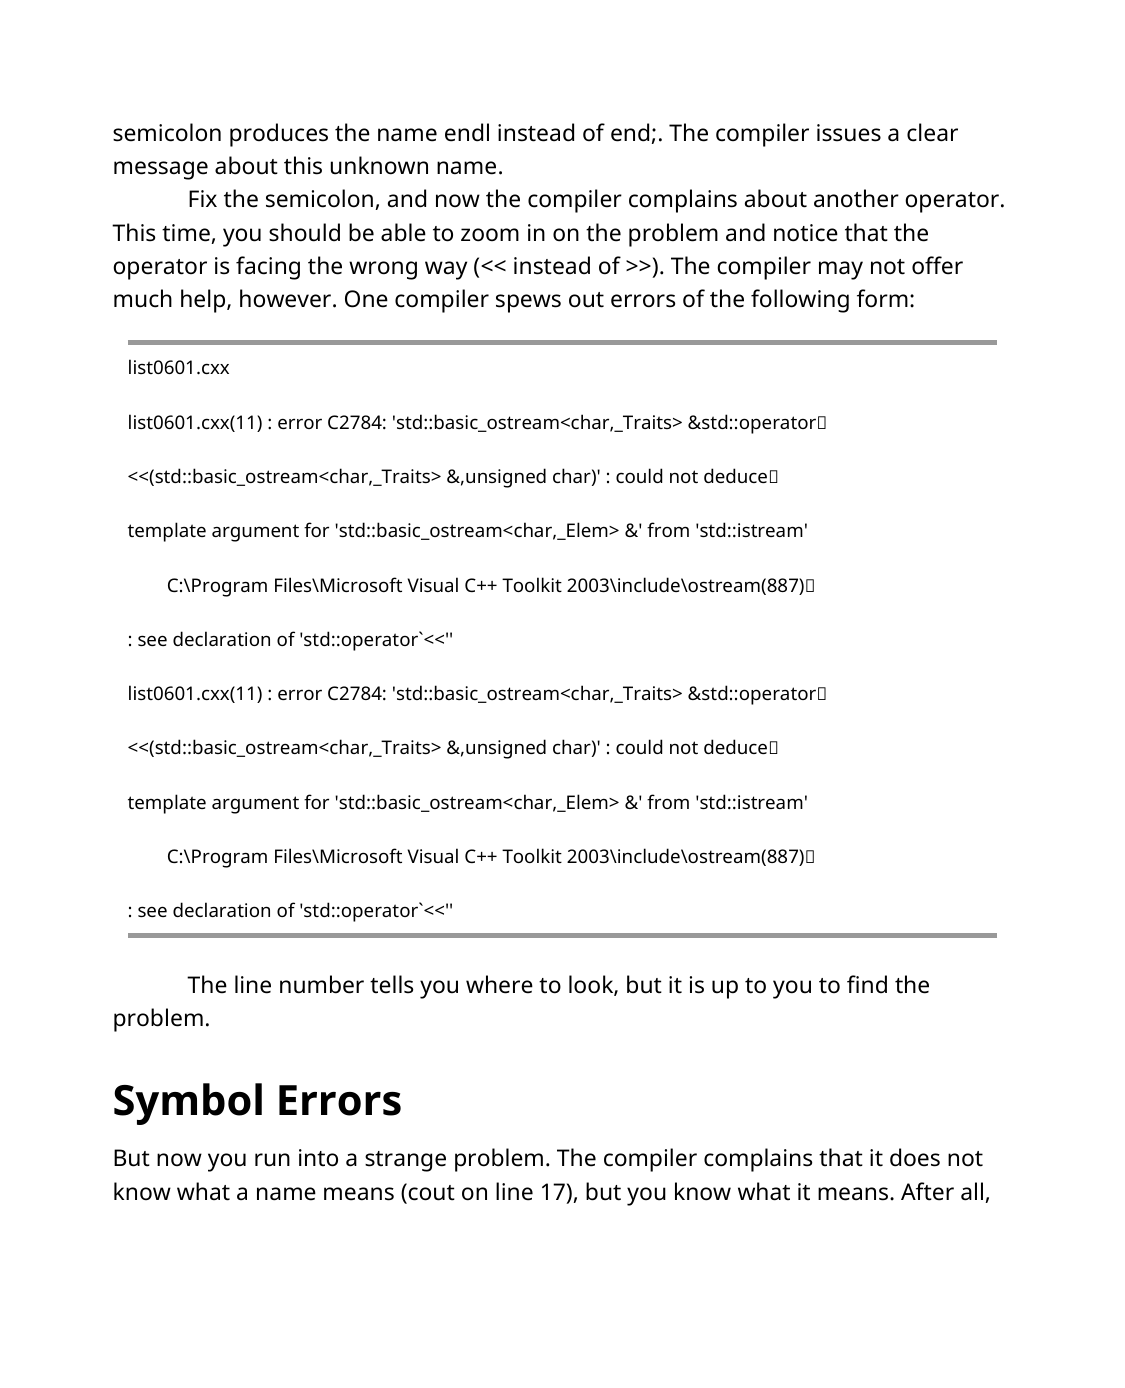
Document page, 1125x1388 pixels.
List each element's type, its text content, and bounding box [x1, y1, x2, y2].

text template argument for 'std::basic_ostream<char,_Elem> &' from 'std::istream' [127, 502, 997, 543]
text semicolon produces the name endl instead of end;. The compiler issues a clear message about this unknown name. [112, 115, 1012, 181]
text list0601.cxx [127, 341, 997, 380]
text Fix the semicolon, and now the compiler complains about another operator. This time, you should be able to zoom in on the problem and notice that the operator is facing the wrong way (<< instead of >>). The compiler may not offer much help, however. One compiler spews out errors of the following form: [112, 181, 1012, 315]
text C:\Program Files\Microsoft Visual C++ Toolkit 2003\include\ostream(887) [127, 557, 997, 597]
text list0601.cxx(11) : error C2784: 'std::basic_ostream<char,_Traits> &std::operator [127, 665, 997, 706]
text But now you run into a strange problem. The compiler complains that it does not know what a name means (cout on line 17), but you know what it means. After all, [112, 1140, 1012, 1207]
text <<(std::basic_ostream<char,_Traits> &,unsigned char)' : could not deduce [127, 719, 997, 760]
text template argument for 'std::basic_ostream<char,_Elem> &' from 'std::istream' [127, 774, 997, 814]
text : see declaration of 'std::operator`<<'' [127, 611, 997, 652]
text The line number tells you where to look, but it is up to you to find the problem. [112, 967, 1012, 1033]
text C:\Program Files\Microsoft Visual C++ Toolkit 2003\include\ostream(887) [127, 828, 997, 869]
subtitle Symbol Errors [112, 1071, 1012, 1128]
text : see declaration of 'std::operator`<<'' [127, 882, 997, 938]
text list0601.cxx(11) : error C2784: 'std::basic_ostream<char,_Traits> &std::operator [127, 394, 997, 434]
text <<(std::basic_ostream<char,_Traits> &,unsigned char)' : could not deduce [127, 448, 997, 489]
